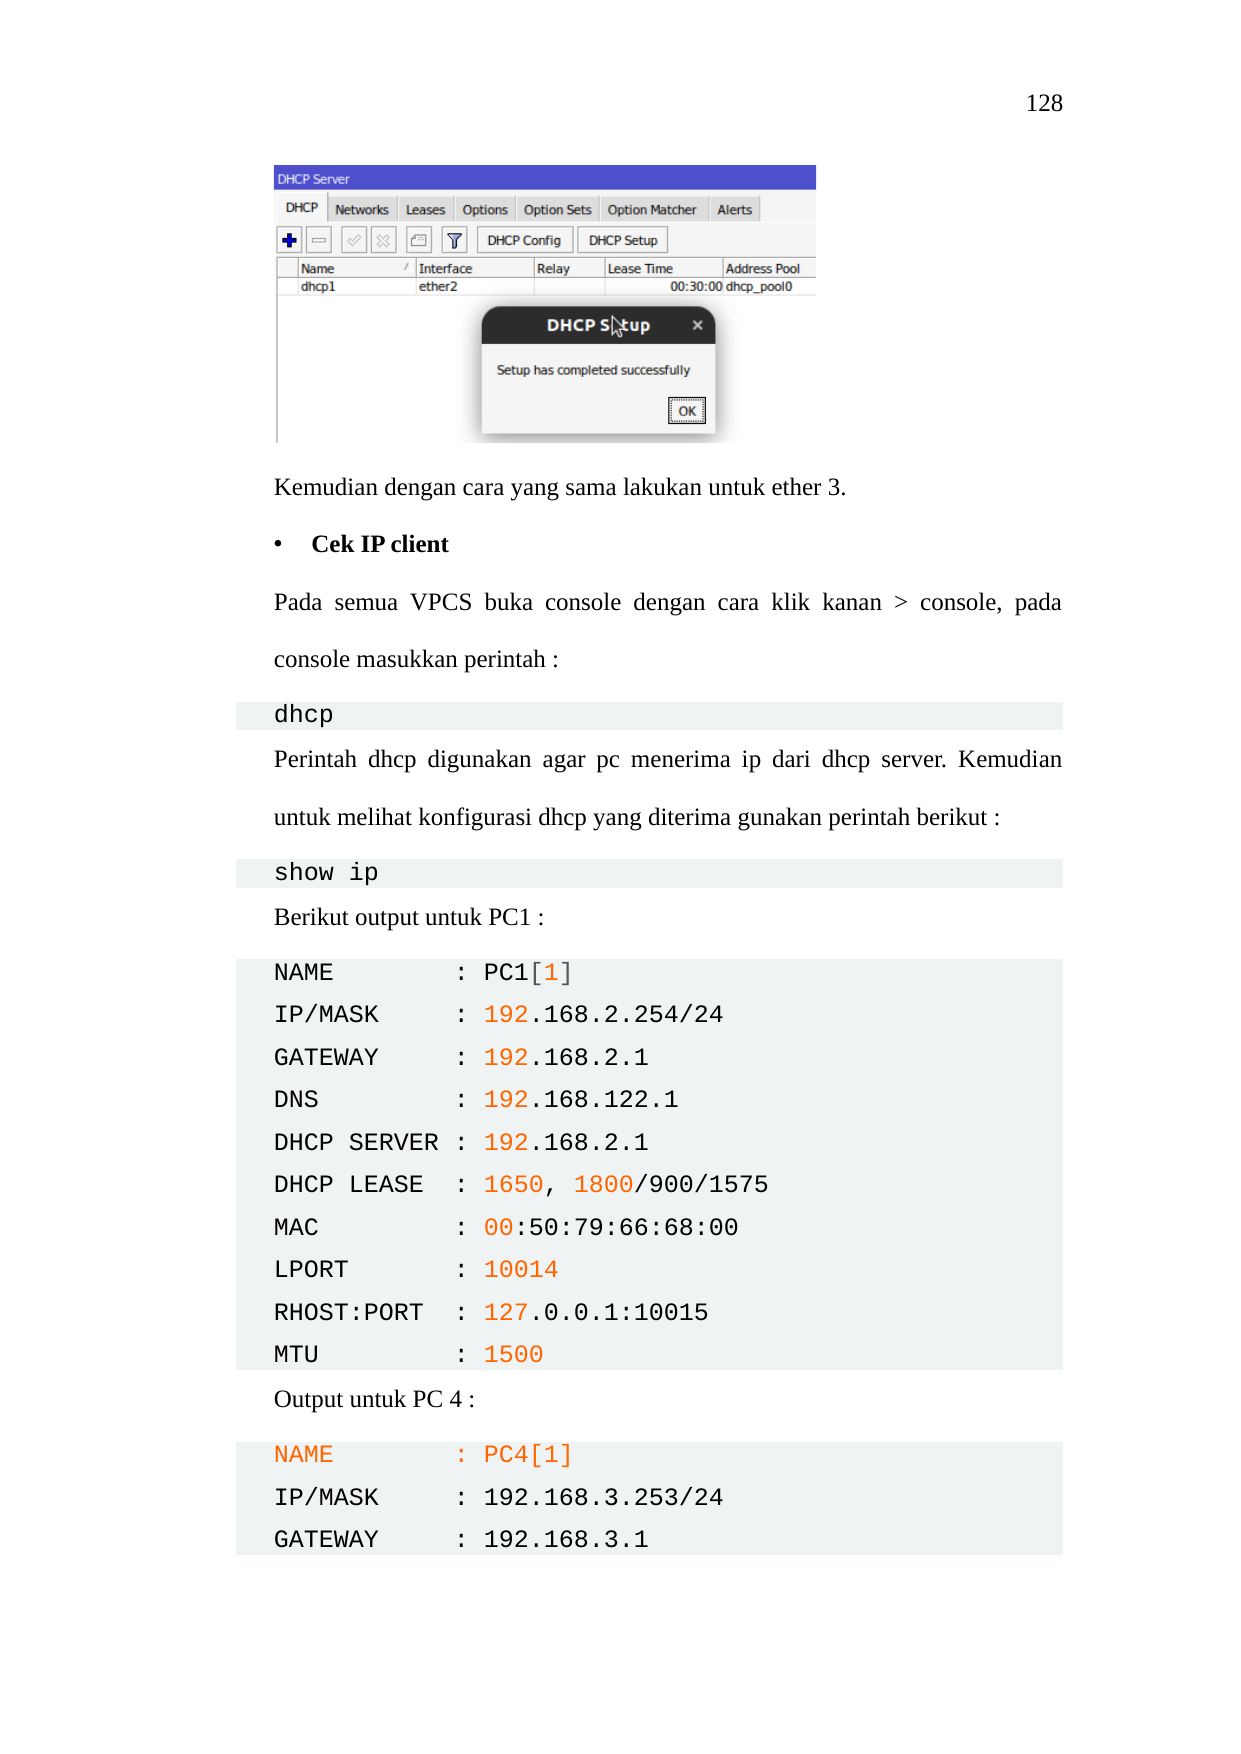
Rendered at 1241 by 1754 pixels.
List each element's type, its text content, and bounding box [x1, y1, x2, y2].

list DNS : 192.168.122.1 [236, 1087, 1063, 1115]
list IP/MASK : 192.168.3.253/24 [236, 1484, 1063, 1513]
list DHCP SERVER : 192.168.2.1 [236, 1129, 1063, 1158]
list DHCP LEASE : 1650, 1800/900/1575 [236, 1172, 1063, 1200]
list GATEWAY : 192.168.3.1 [236, 1527, 1063, 1555]
list GATEWAY : 192.168.2.1 [236, 1044, 1063, 1073]
list NAME : PC4[1] [236, 1442, 1063, 1470]
list NAME : PC1[1] [236, 959, 1063, 988]
picture [273, 165, 817, 443]
list Cek IP client [274, 529, 1063, 558]
list RHOST:PORT : 127.0.0.1:10015 [236, 1299, 1063, 1328]
list IP/MASK : 192.168.2.254/24 [236, 1002, 1063, 1030]
list MTU : 1500 [236, 1342, 1063, 1370]
list Berikut output untuk PC1 : [236, 902, 1063, 931]
list show ip [236, 859, 1063, 888]
list Perintah dhcp digunakan agar pc menerima ip dari dhcp server. Kemudian untuk melihat konfigurasi dhcp yang diterima gunakan perintah berikut : [236, 744, 1063, 831]
list LPORT : 10014 [236, 1257, 1063, 1285]
list Kemudian dengan cara yang sama lakukan untuk ether 3. [236, 472, 1063, 501]
list MAC : 00:50:79:66:68:00 [236, 1214, 1063, 1243]
list Pada semua VPCS buka console dengan cara klik kanan > console, pada console masukkan perintah : [236, 587, 1063, 673]
list Output untuk PC 4 : [236, 1384, 1063, 1413]
list dhcp [236, 702, 1063, 730]
